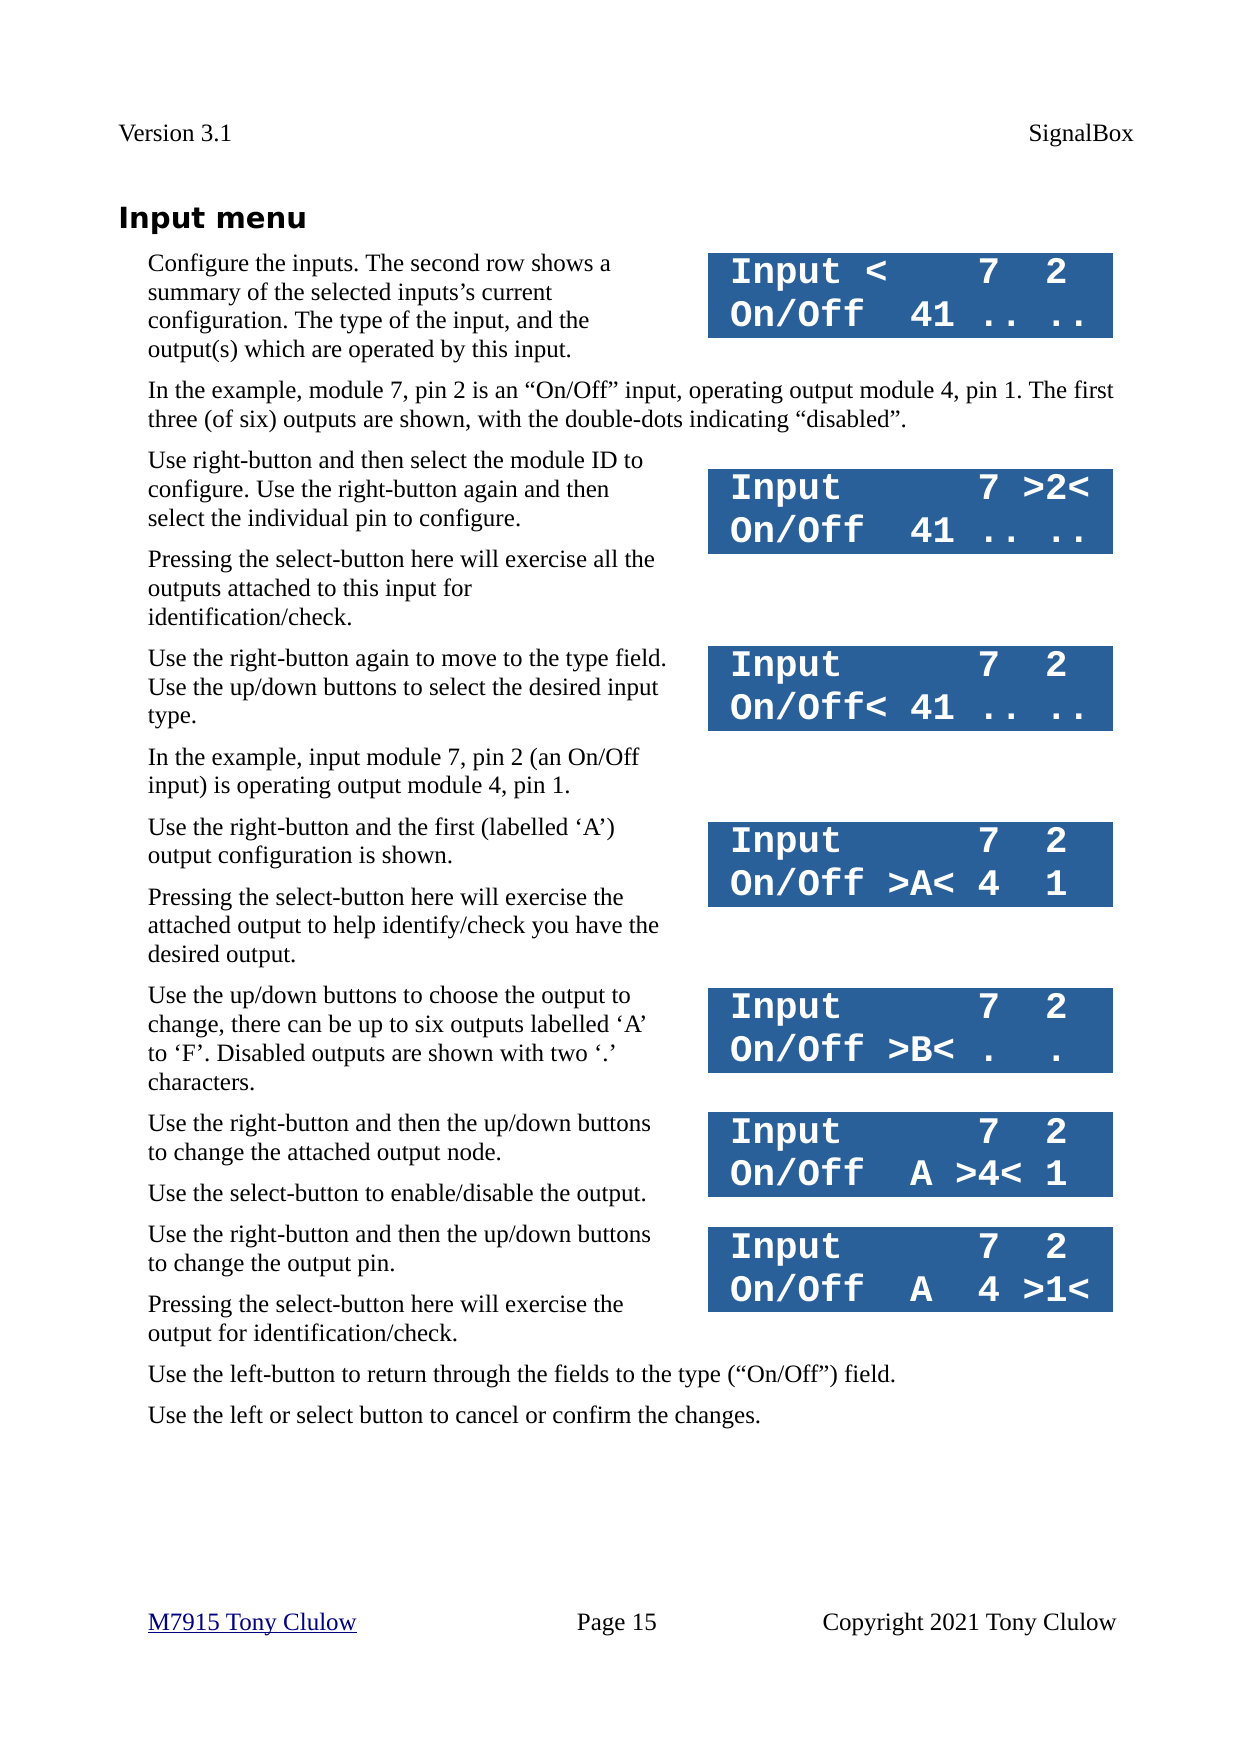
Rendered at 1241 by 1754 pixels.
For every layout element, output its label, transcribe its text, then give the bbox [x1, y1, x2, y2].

text Use the select-button to enable/disable the output. [148, 1178, 1134, 1207]
text Use the left or select button to cancel or confirm the changes. [148, 1400, 1134, 1429]
text Pressing the select-button here will exercise the attached output to help identify/check you have the desired output. [148, 882, 1134, 968]
text Use the left-button to return through the fields to the type (“On/Off”) field. [148, 1359, 1134, 1388]
subtitle Input menu [118, 201, 1134, 235]
text In the example, input module 7, pin 2 (an On/Off input) is operating output module 4, pin 1. [148, 742, 1134, 799]
text Use the right-button and then the up/down buttons to change the output pin. [148, 1219, 1134, 1277]
text Use the up/down buttons to choose the output to change, there can be up to six outputs labelled ‘A’ to ‘F’. Disabled outputs are shown with two ‘.’ characters. [148, 980, 1134, 1095]
text Use right-button and then select the module ID to configure. Use the right-button again and then select the individual pin to configure. [148, 445, 1134, 532]
text Use the right-button and then the up/down buttons to change the attached output node. [148, 1108, 1134, 1165]
text Pressing the select-button here will exercise the output for identification/check. [148, 1289, 1134, 1347]
text In the example, module 7, pin 2 is an “On/Off” input, operating output module 4, pin 1. The first three (of six) outputs are shown, with the double-dots indicating “disabled”. [148, 375, 1134, 433]
text Use the right-button and the first (labelled ‘A’) output configuration is shown. [148, 812, 1134, 869]
text Pressing the select-button here will exercise all the outputs attached to this input for identification/check. [148, 544, 1134, 630]
text Configure the inputs. The second row shows a summary of the selected inputs’s current configuration. The type of the input, and the output(s) which are operated by this input. [148, 248, 1134, 363]
text Use the right-button again to move to the type field. Use the up/down buttons to select the desired input type. [148, 643, 1134, 729]
